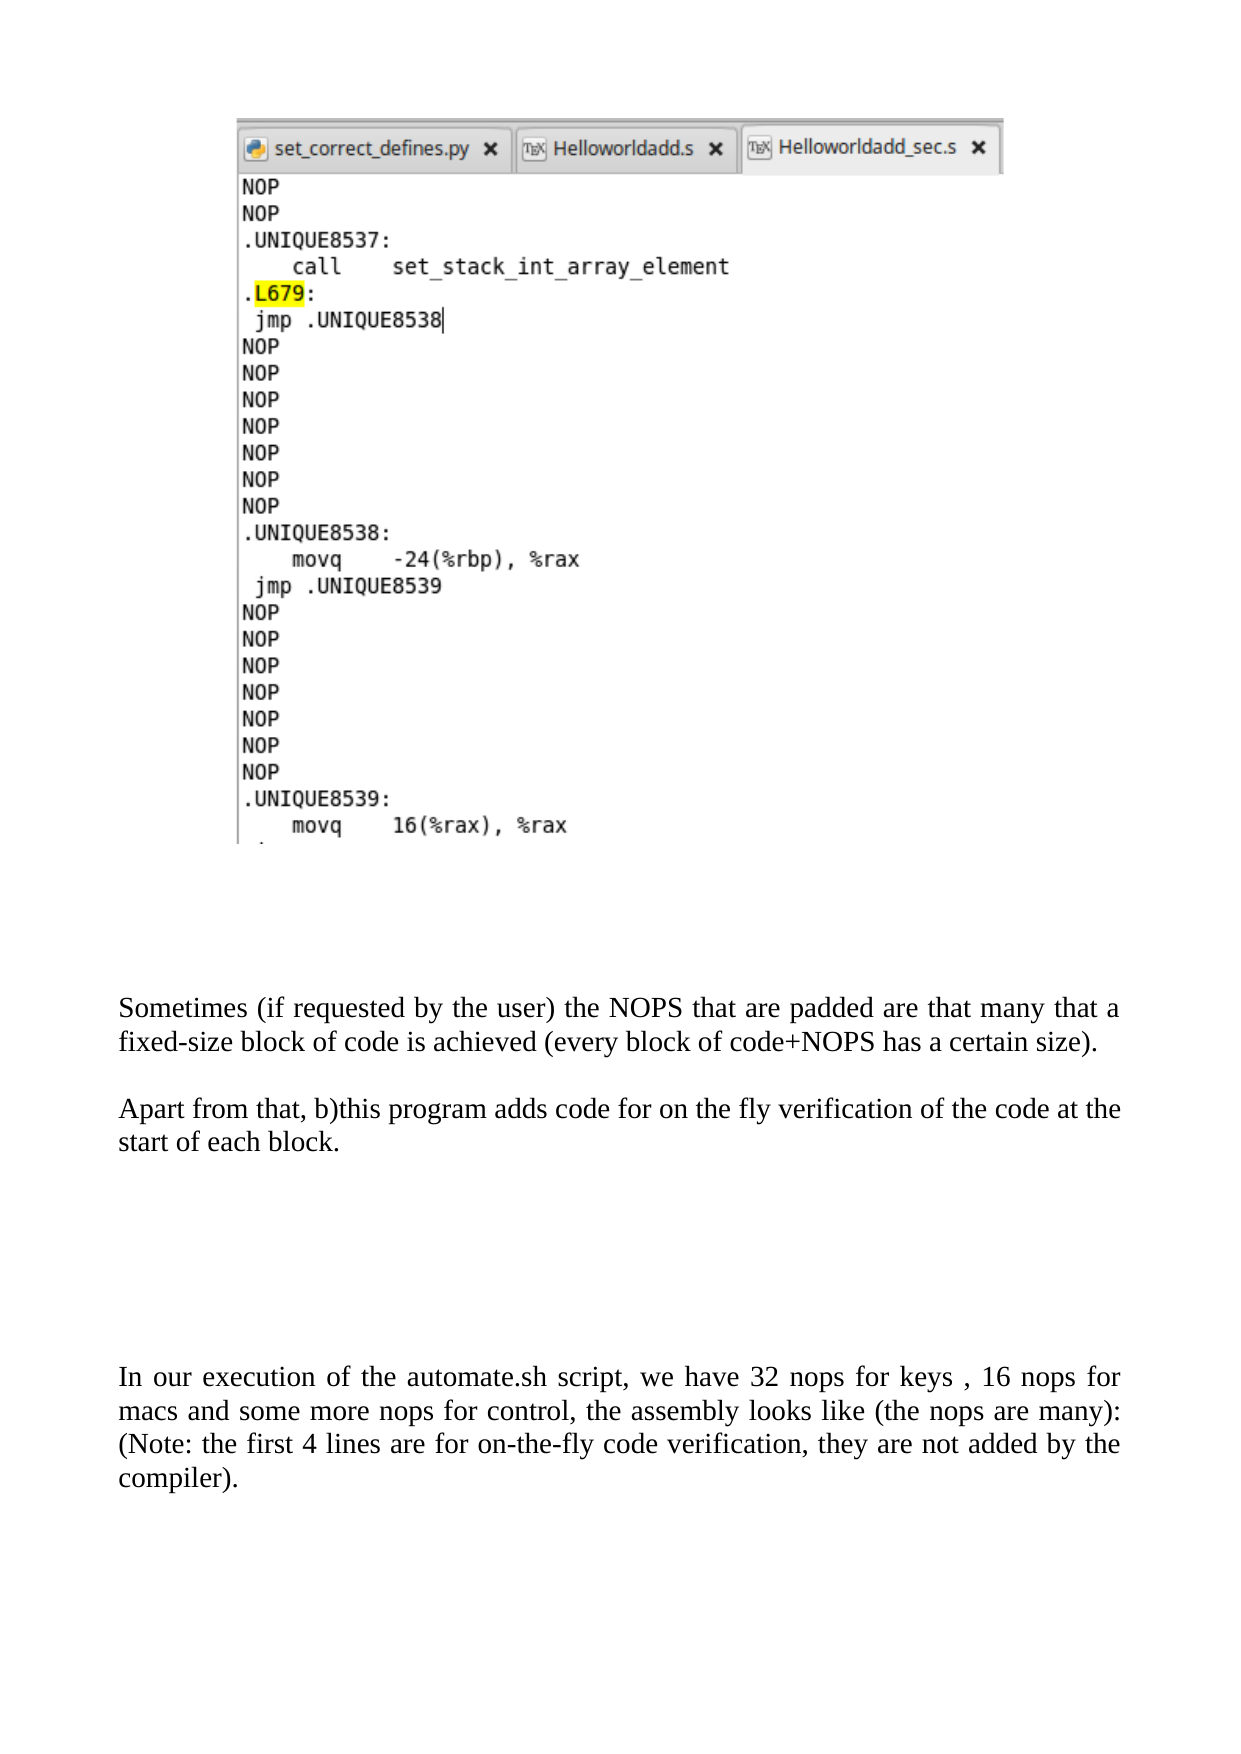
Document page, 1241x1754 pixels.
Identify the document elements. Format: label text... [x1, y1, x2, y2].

text In our execution of the automate.sh script, we have 32 nops for keys , 16 nops for macs and some more nops for control, the assembly looks like (the nops are many): (Note: the first 4 lines are for on-the-fly code verification, they are not added by the compiler). [118, 1359, 1122, 1493]
picture [236, 118, 1004, 844]
text Sometimes (if requested by the user) the NOPS that are padded are that many that a fixed-size block of code is achieved (every block of code+NOPS has a certain size). [118, 990, 1122, 1057]
text Apart from that, b)this program adds code for on the fly verification of the code at the start of each block. [118, 1091, 1122, 1158]
